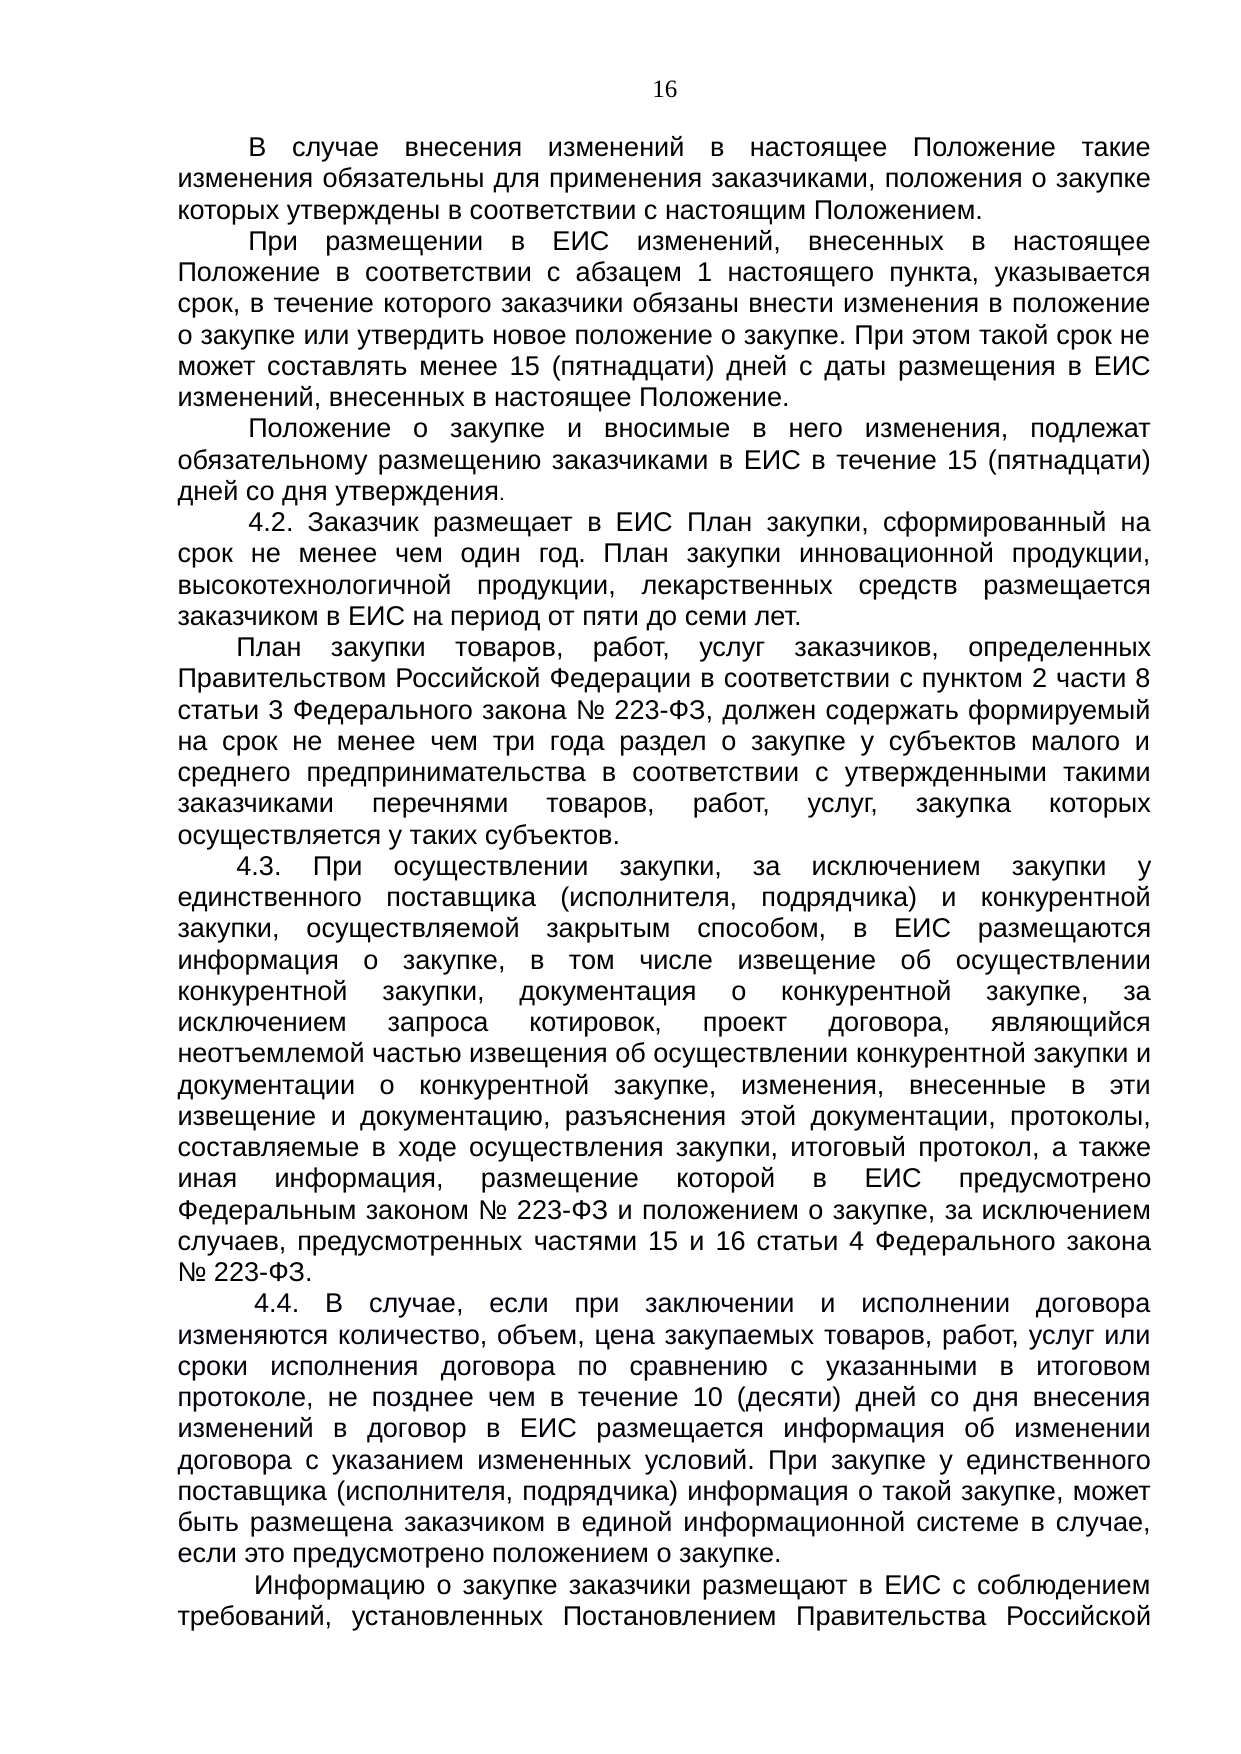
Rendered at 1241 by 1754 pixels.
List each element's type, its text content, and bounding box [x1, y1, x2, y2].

text Информацию о закупке заказчики размещают в ЕИС с соблюдением требований, установленных Постановлением Правительства Российской [177, 1569, 1152, 1631]
text В случае внесения изменений в настоящее Положение такие изменения обязательны для применения заказчиками, положения о закупке которых утверждены в соответствии с настоящим Положением. [177, 131, 1152, 225]
text 4.4. В случае, если при заключении и исполнении договора изменяются количество, объем, цена закупаемых товаров, работ, услуг или сроки исполнения договора по сравнению с указанными в итоговом протоколе, не позднее чем в течение 10 (десяти) дней со дня внесения изменений в договор в ЕИС размещается информация об изменении договора с указанием измененных условий. При закупке у единственного поставщика (исполнителя, подрядчика) информация о такой закупке, может быть размещена заказчиком в единой информационной системе в случае, если это предусмотрено положением о закупке. [177, 1287, 1152, 1569]
text При размещении в ЕИС изменений, внесенных в настоящее Положение в соответствии с абзацем 1 настоящего пункта, указывается срок, в течение которого заказчики обязаны внести изменения в положение о закупке или утвердить новое положение о закупке. При этом такой срок не может составлять менее 15 (пятнадцати) дней с даты размещения в ЕИС изменений, внесенных в настоящее Положение. [177, 225, 1152, 412]
text План закупки товаров, работ, услуг заказчиков, определенных Правительством Российской Федерации в соответствии с пунктом 2 части 8 статьи 3 Федерального закона № 223-ФЗ, должен содержать формируемый на срок не менее чем три года раздел о закупке у субъектов малого и среднего предпринимательства в соответствии с утвержденными такими заказчиками перечнями товаров, работ, услуг, закупка которых осуществляется у таких субъектов. [177, 631, 1152, 850]
text 4.3. При осуществлении закупки, за исключением закупки у единственного поставщика (исполнителя, подрядчика) и конкурентной закупки, осуществляемой закрытым способом, в ЕИС размещаются информация о закупке, в том числе извещение об осуществлении конкурентной закупки, документация о конкурентной закупке, за исключением запроса котировок, проект договора, являющийся неотъемлемой частью извещения об осуществлении конкурентной закупки и документации о конкурентной закупке, изменения, внесенные в эти извещение и документацию, разъяснения этой документации, протоколы, составляемые в ходе осуществления закупки, итоговый протокол, а также иная информация, размещение которой в ЕИС предусмотрено Федеральным законом № 223-ФЗ и положением о закупке, за исключением случаев, предусмотренных частями 15 и 16 статьи 4 Федерального закона № 223-ФЗ. [177, 850, 1152, 1287]
text Положение о закупке и вносимые в него изменения, подлежат обязательному размещению заказчиками в ЕИС в течение 15 (пятнадцати) дней со дня утверждения. [177, 412, 1152, 506]
text 4.2. Заказчик размещает в ЕИС План закупки, сформированный на срок не менее чем один год. План закупки инновационной продукции, высокотехнологичной продукции, лекарственных средств размещается заказчиком в ЕИС на период от пяти до семи лет. [177, 506, 1152, 631]
